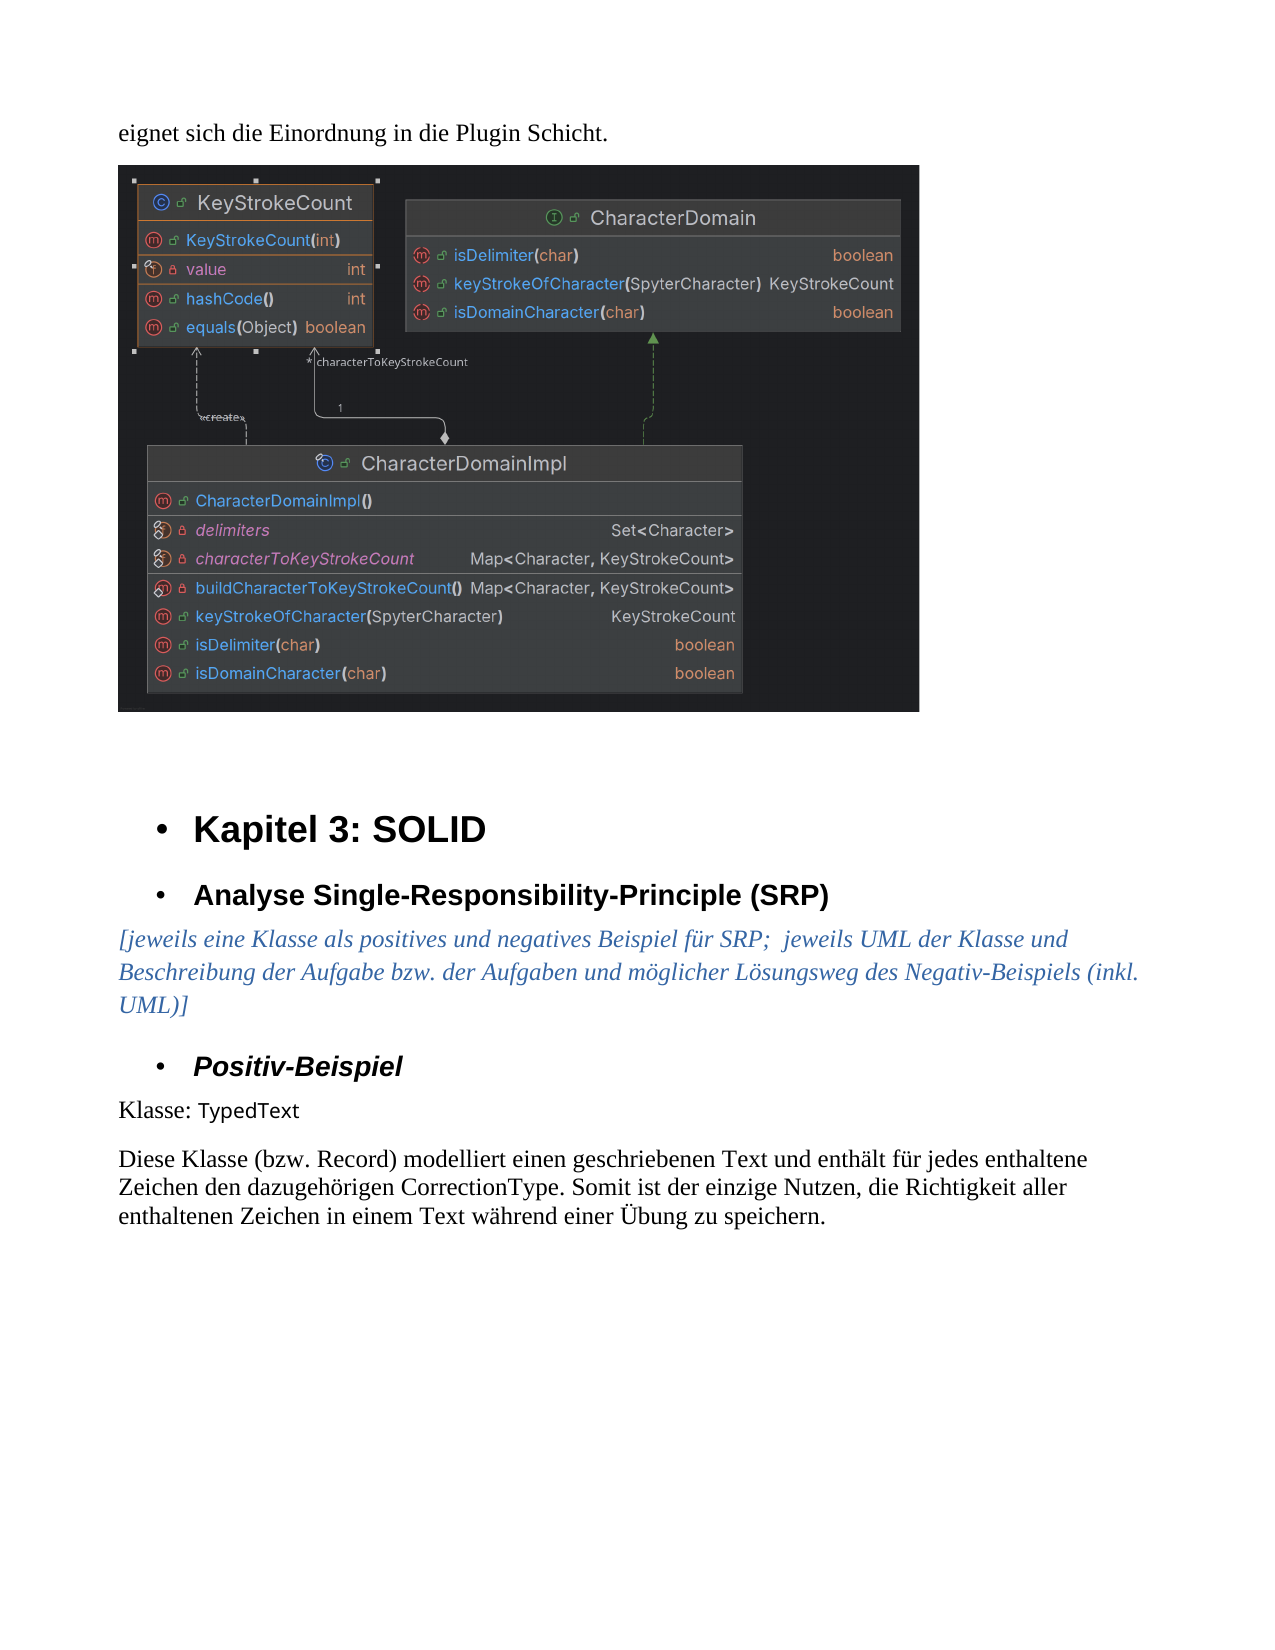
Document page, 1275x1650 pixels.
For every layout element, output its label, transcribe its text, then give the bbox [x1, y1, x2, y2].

picture [118, 165, 920, 712]
text Klasse: TypedText [118, 1095, 1157, 1125]
subtitle Analyse Single-Responsibility-Principle (SRP) [156, 878, 1157, 911]
subtitle Positiv-Beispiel [156, 1050, 1157, 1083]
text [jeweils eine Klasse als positives und negatives Beispiel für SRP; jeweils UML der Klasse und Beschreibung der Aufgabe bzw. der Aufgaben und möglicher Lösungsweg des Negativ-Beispiels (inkl. UML)] [118, 924, 1157, 1019]
text eignet sich die Einordnung in die Plugin Schicht. [118, 118, 1157, 147]
subtitle Kapitel 3: SOLID [156, 807, 1157, 851]
text Diese Klasse (bzw. Record) modelliert einen geschriebenen Text und enthält für jedes enthaltene Zeichen den dazugehörigen CorrectionType. Somit ist der einzige Nutzen, die Richtigkeit aller enthaltenen Zeichen in einem Text während einer Übung zu speichern. [118, 1144, 1157, 1230]
